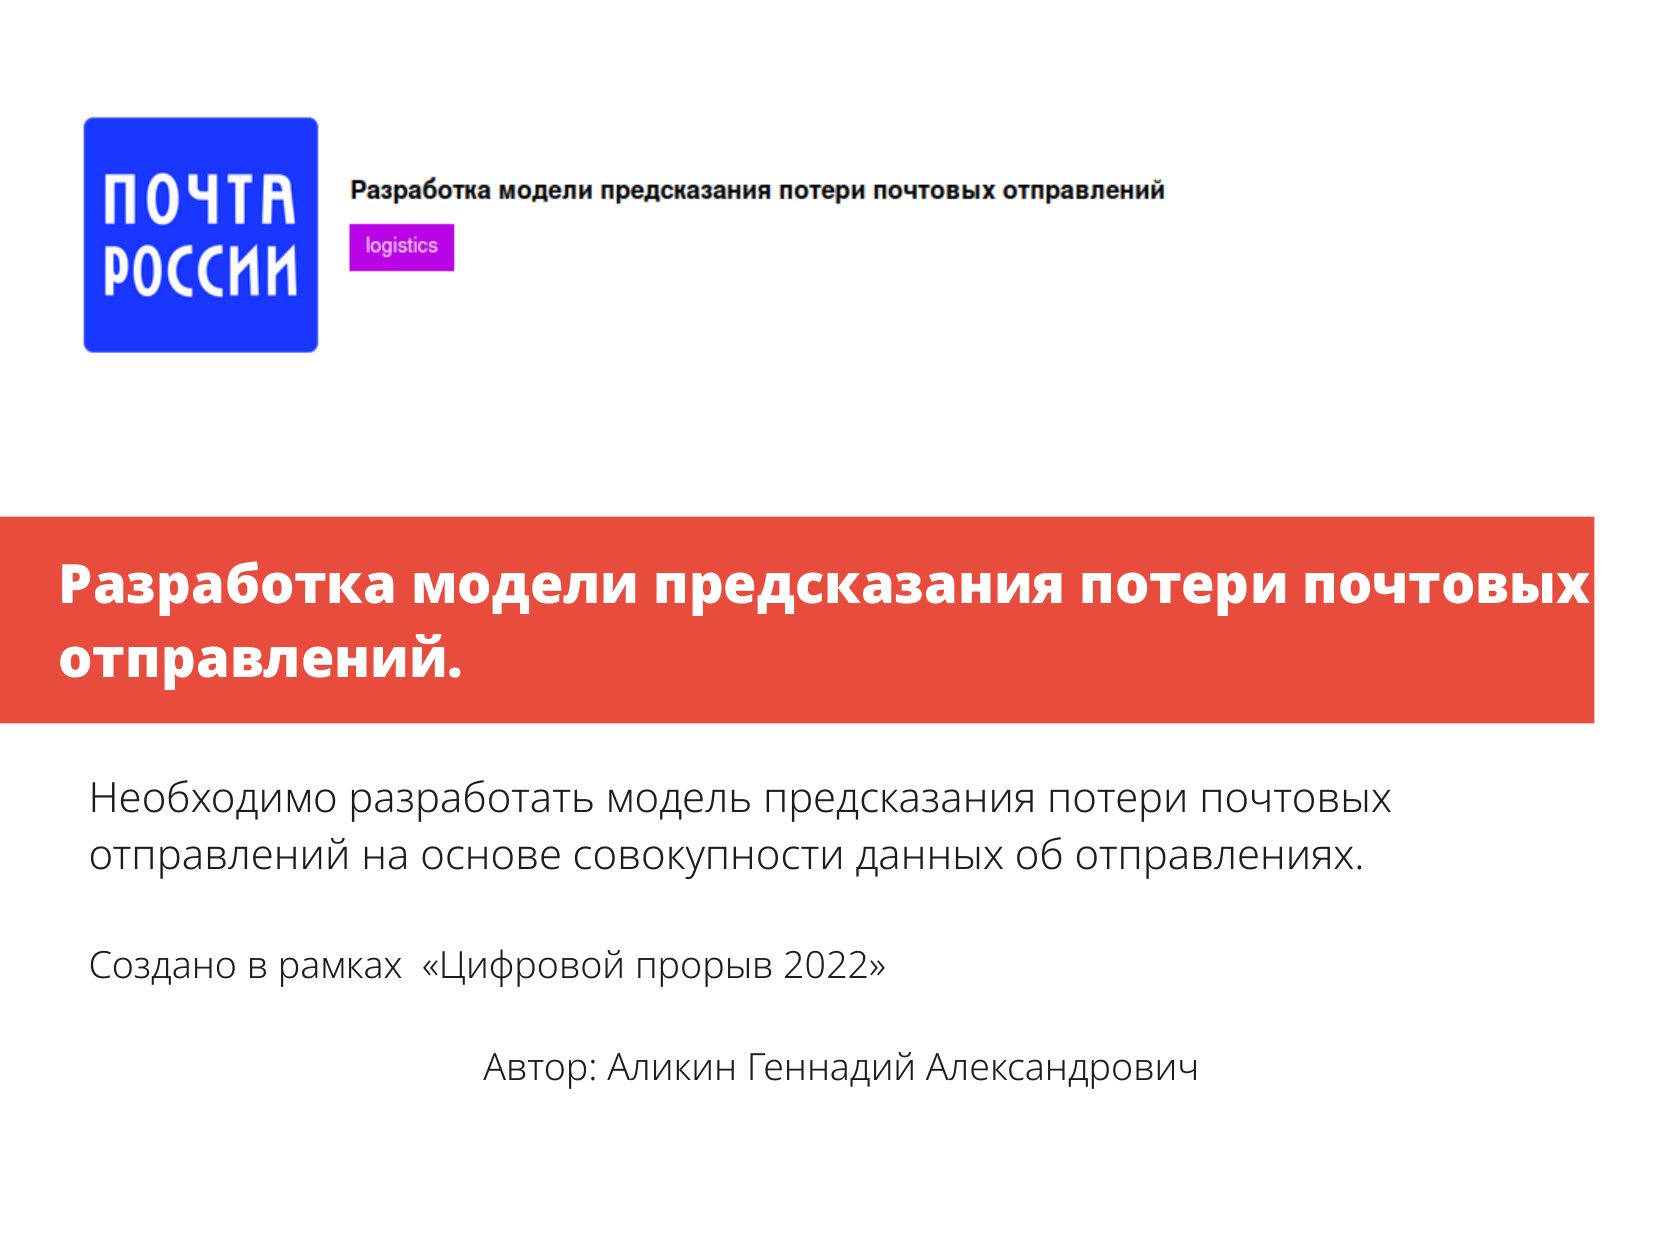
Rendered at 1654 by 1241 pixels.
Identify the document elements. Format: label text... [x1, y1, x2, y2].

picture [59, 94, 1605, 364]
title Разработка модели предсказания потери почтовых отправлений. [59, 546, 1595, 694]
subtitle Необходимо разработать модель предсказания потери почтовых отправлений на основе совокупности данных об отправлениях. Создано в рамках «Цифровой прорыв 2022» Автор: Аликин Геннадий Александрович [88, 767, 1595, 1182]
